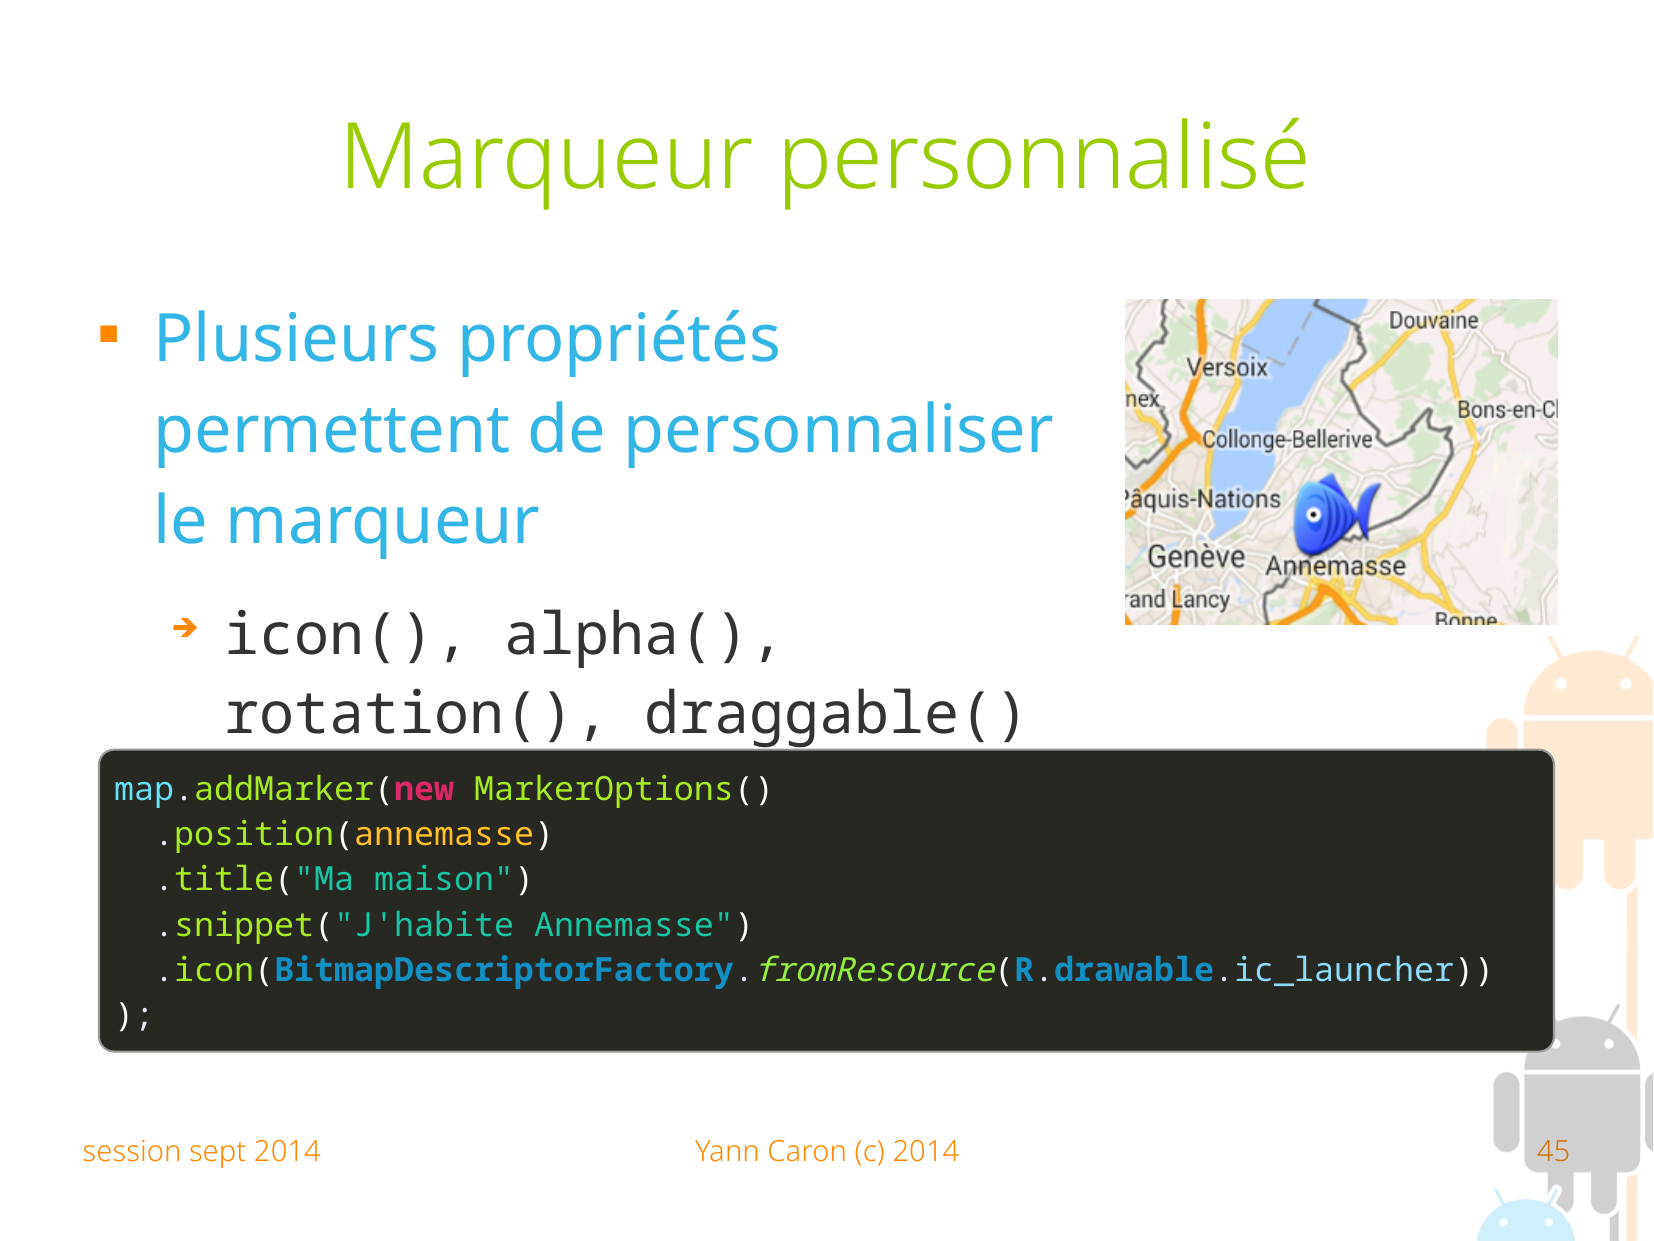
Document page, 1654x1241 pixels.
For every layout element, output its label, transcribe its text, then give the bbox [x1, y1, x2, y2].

list Plusieurs propriétés permettent de personnaliser le marqueur icon(), alpha(), rotation(), draggable() [82, 290, 1111, 1010]
text_box map.addMarker(new MarkerOptions() .position(annemasse) .title("Ma maison") .snippet("J'habite Annemasse") .icon(BitmapDescriptorFactory.fromResource(R.drawable.ic_launcher)) ); [98, 749, 1554, 1014]
picture [240, 299, 1654, 1241]
title Marqueur personnalisé [82, 49, 1571, 257]
